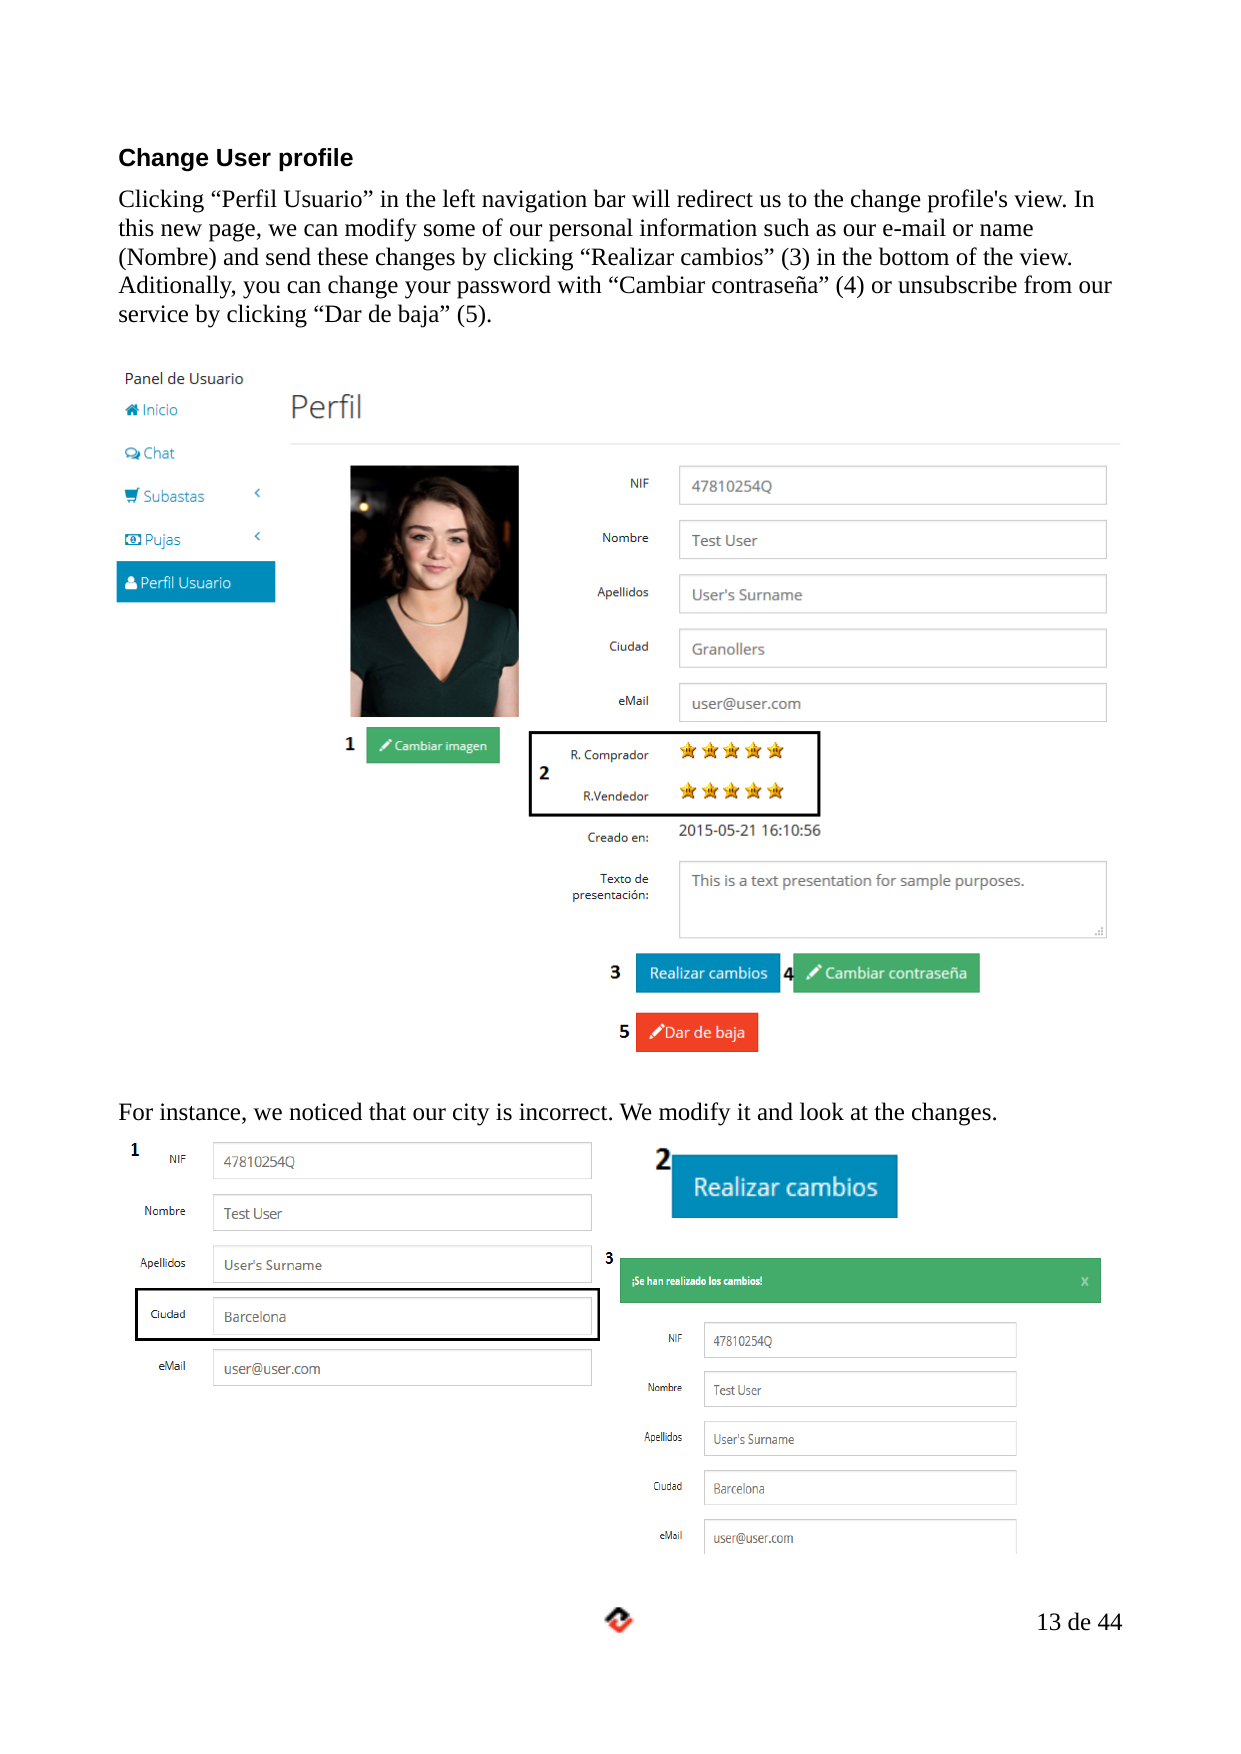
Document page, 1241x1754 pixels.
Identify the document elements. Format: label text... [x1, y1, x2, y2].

text Clicking “Perfil Usuario” in the left navigation bar will redirect us to the change profile's view. In this new page, we can modify some of our personal information such as our e-mail or name (Nombre) and send these changes by clicking “Realizar cambios” (3) in the bottom of the view. Aditionally, you can change your password with “Cambiar contraseña” (4) or unsubscribe from our service by clicking “Dar de baja” (5). [118, 184, 1122, 328]
text For instance, we noticed that our city is incorrect. We modify it and look at the changes. [118, 1097, 1122, 1125]
subtitle Change User profile [118, 143, 1122, 172]
